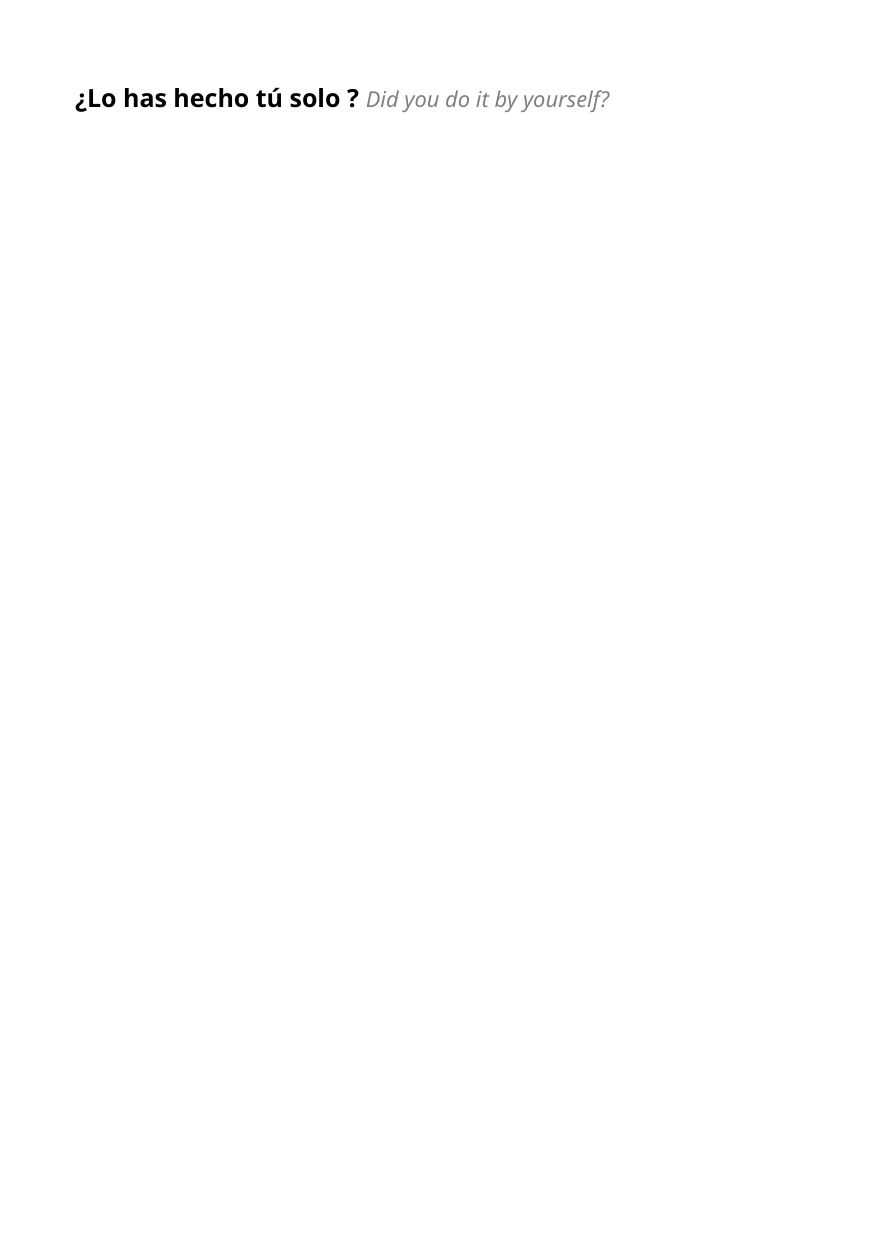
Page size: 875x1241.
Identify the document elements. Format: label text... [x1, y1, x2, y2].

text ¿Lo has hecho tú solo ? Did you do it by yourself? [75, 81, 799, 115]
